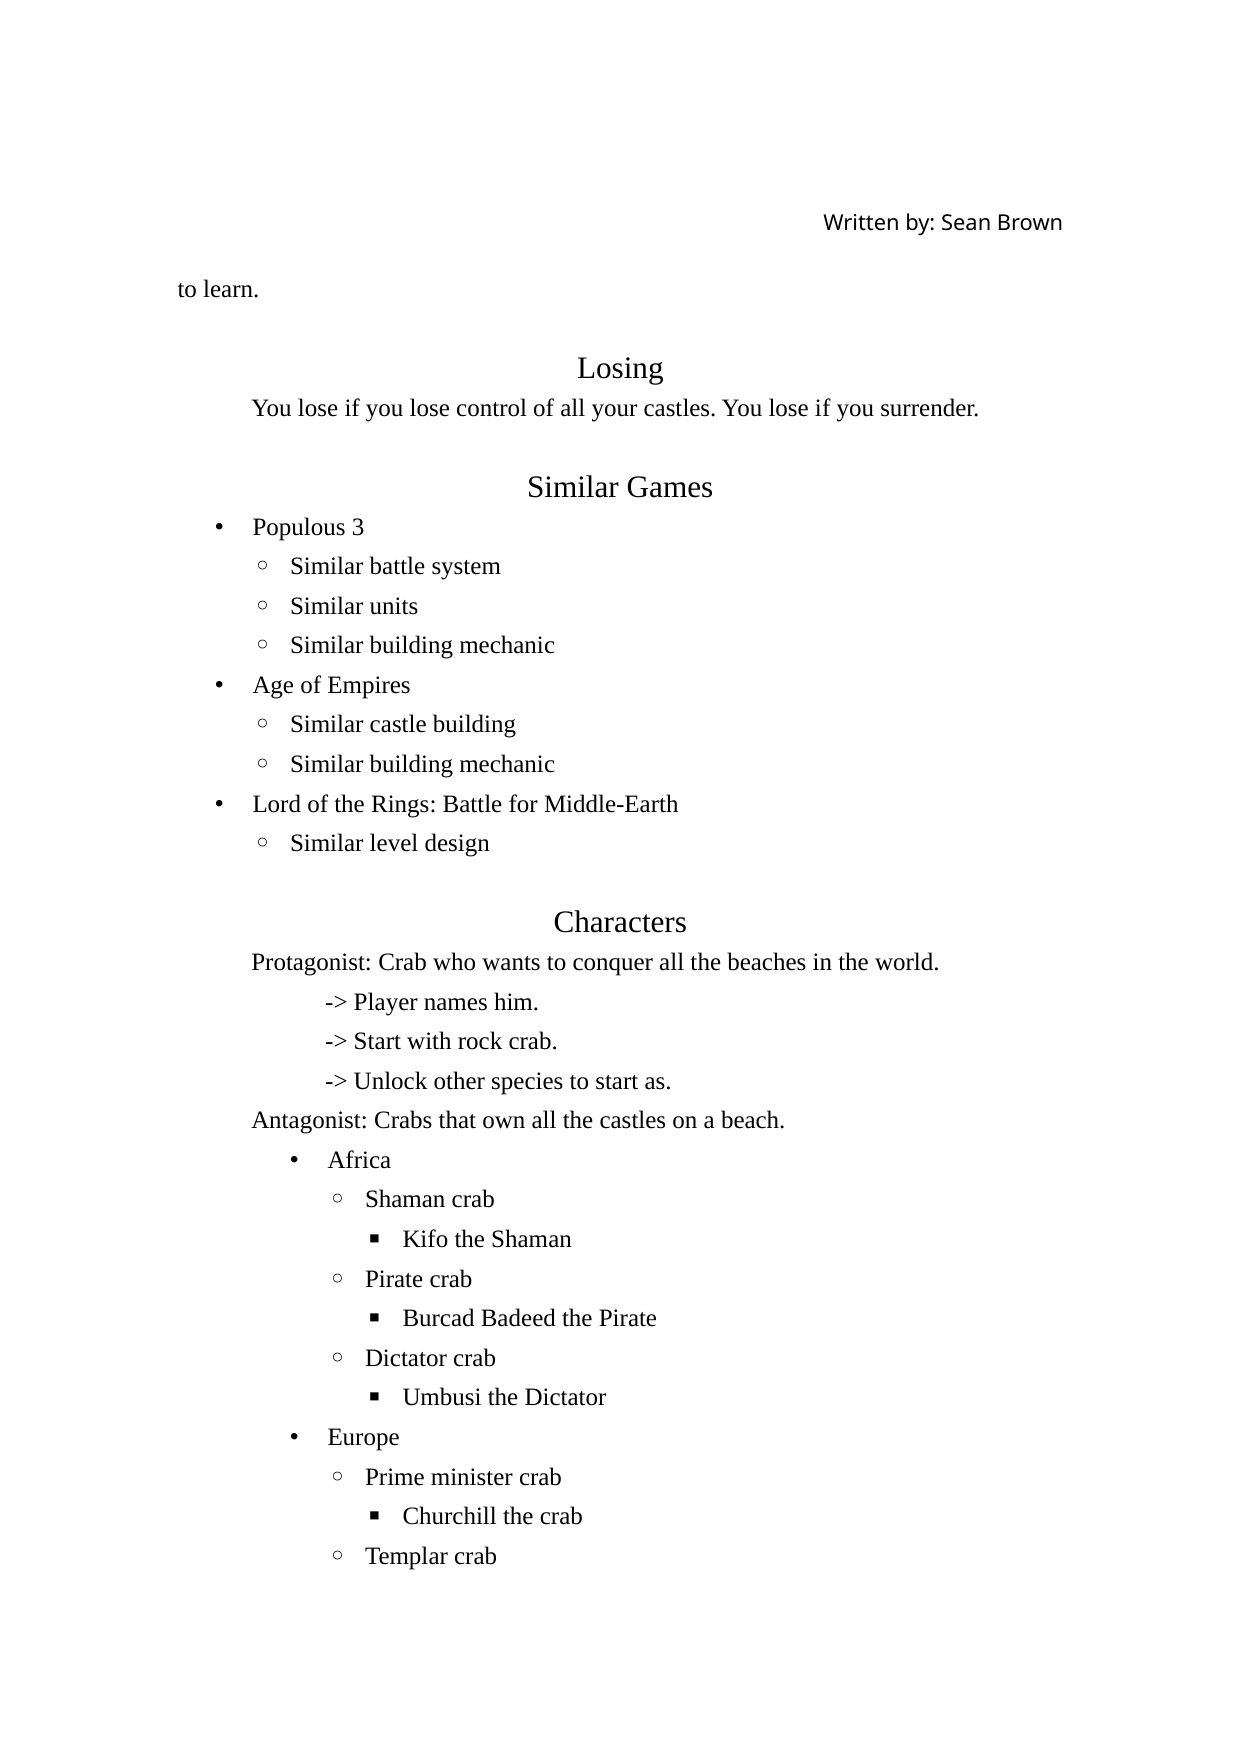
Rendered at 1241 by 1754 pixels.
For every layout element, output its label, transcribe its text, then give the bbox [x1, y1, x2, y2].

text Similar Games [177, 466, 1063, 506]
text -> Player names him. [177, 981, 1063, 1020]
list Similar building mechanic [252, 743, 1063, 783]
list Burcad Badeed the Pirate [365, 1297, 1063, 1337]
list Similar building mechanic [252, 624, 1063, 664]
list Shaman crab [327, 1179, 1063, 1218]
text Losing [177, 347, 1063, 387]
list Similar castle building [252, 704, 1063, 743]
list Kifo the Shaman [365, 1218, 1063, 1258]
list Dictator crab [327, 1337, 1063, 1377]
list Prime minister crab [327, 1456, 1063, 1495]
list Templar crab [327, 1535, 1063, 1574]
list Similar units [252, 585, 1063, 624]
list Churchill the crab [365, 1495, 1063, 1535]
list Populous 3 [215, 506, 1063, 545]
text You lose if you lose control of all your castles. You lose if you surrender. [177, 387, 1063, 427]
text Characters [177, 902, 1063, 941]
text Protagonist: Crab who wants to conquer all the beaches in the world. [177, 941, 1063, 981]
list Africa [290, 1139, 1063, 1179]
list Similar battle system [252, 545, 1063, 585]
list Pirate crab [327, 1258, 1063, 1297]
list Umbusi the Dictator [365, 1377, 1063, 1416]
text -> Unlock other species to start as. [177, 1060, 1063, 1099]
list Lord of the Rings: Battle for Middle-Earth [215, 783, 1063, 822]
list Similar level design [252, 822, 1063, 862]
list Europe [290, 1416, 1063, 1456]
list Age of Empires [215, 664, 1063, 704]
text -> Start with rock crab. [177, 1020, 1063, 1060]
text Antagonist: Crabs that own all the castles on a beach. [177, 1099, 1063, 1139]
text to learn. [177, 268, 1063, 308]
